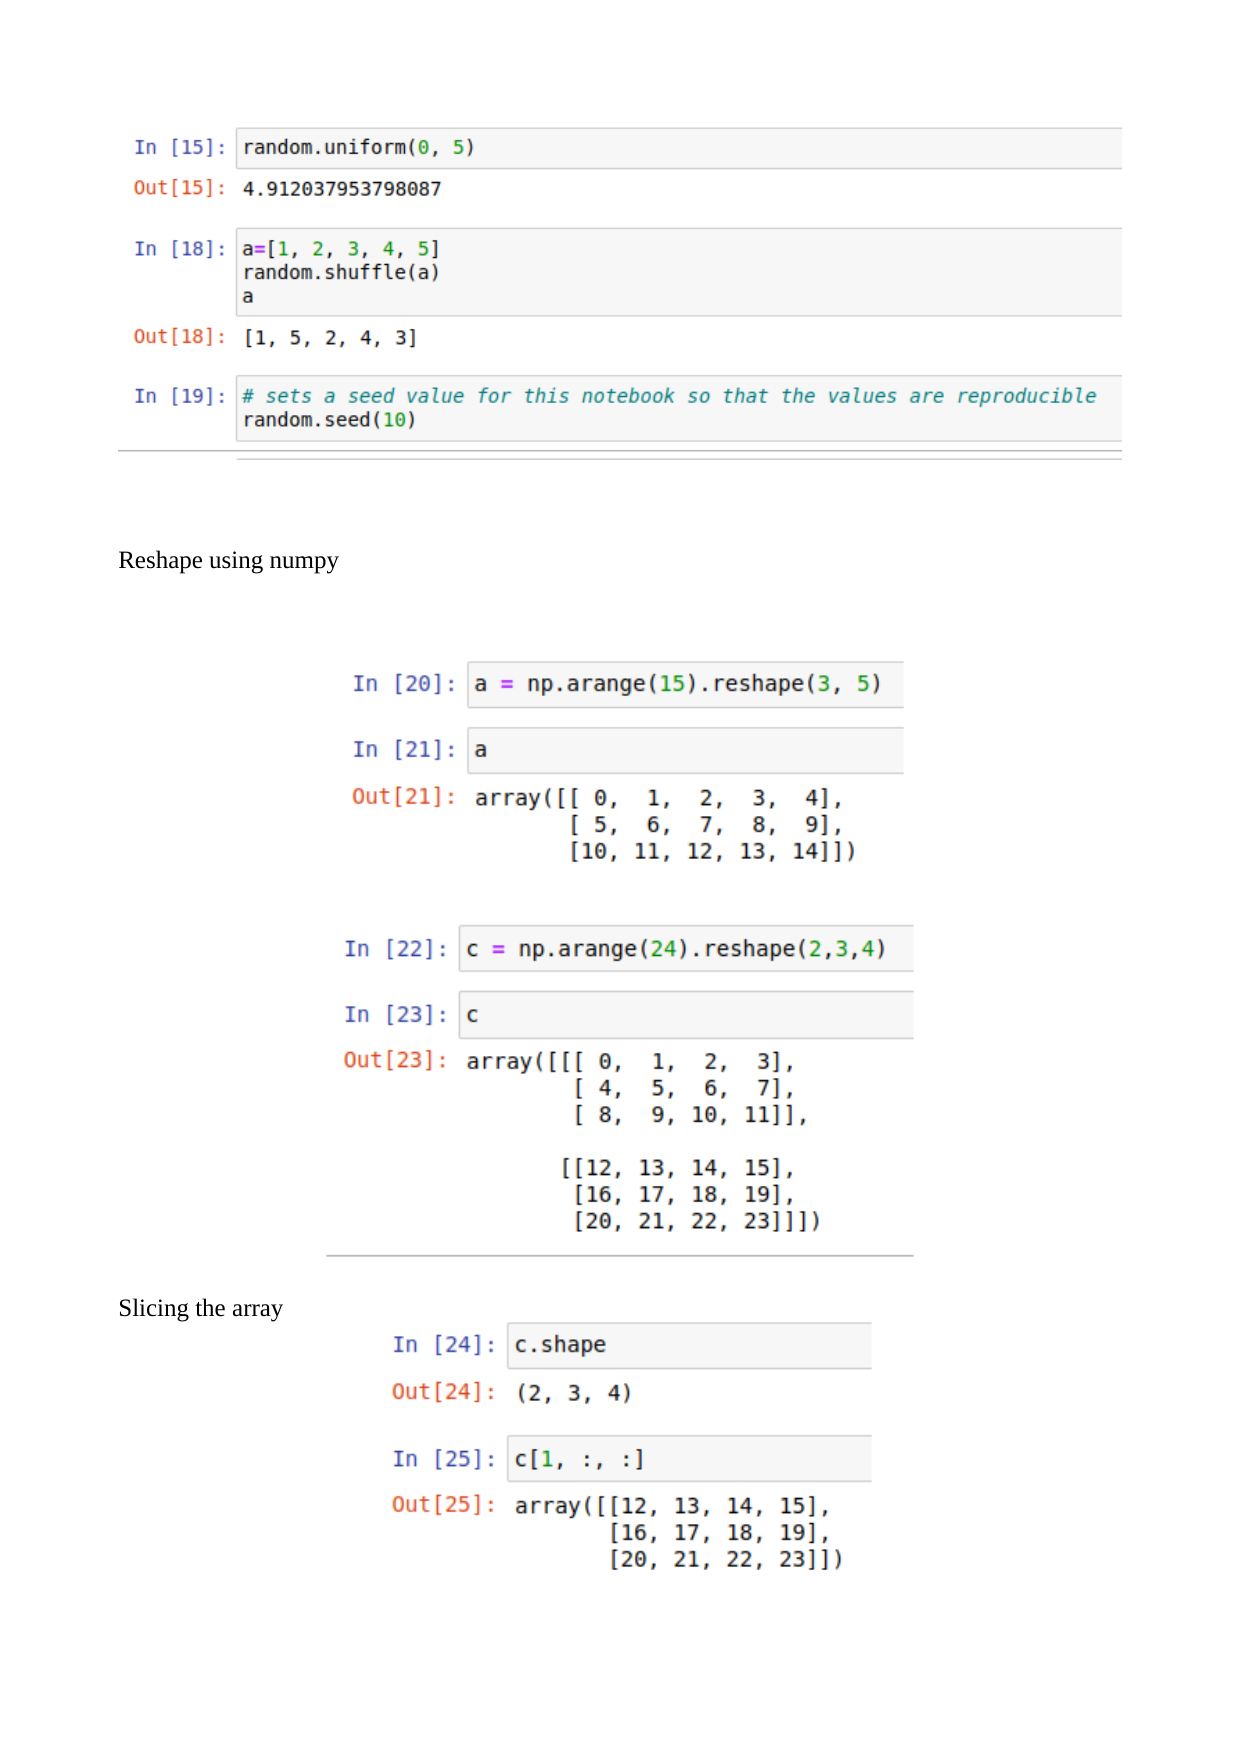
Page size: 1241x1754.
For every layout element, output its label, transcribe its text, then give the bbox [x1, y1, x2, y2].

picture [368, 1321, 872, 1592]
text Slicing the array [118, 1293, 1122, 1322]
picture [118, 118, 1123, 460]
picture [326, 919, 914, 1260]
picture [336, 660, 904, 884]
text Reshape using numpy [118, 545, 1122, 574]
